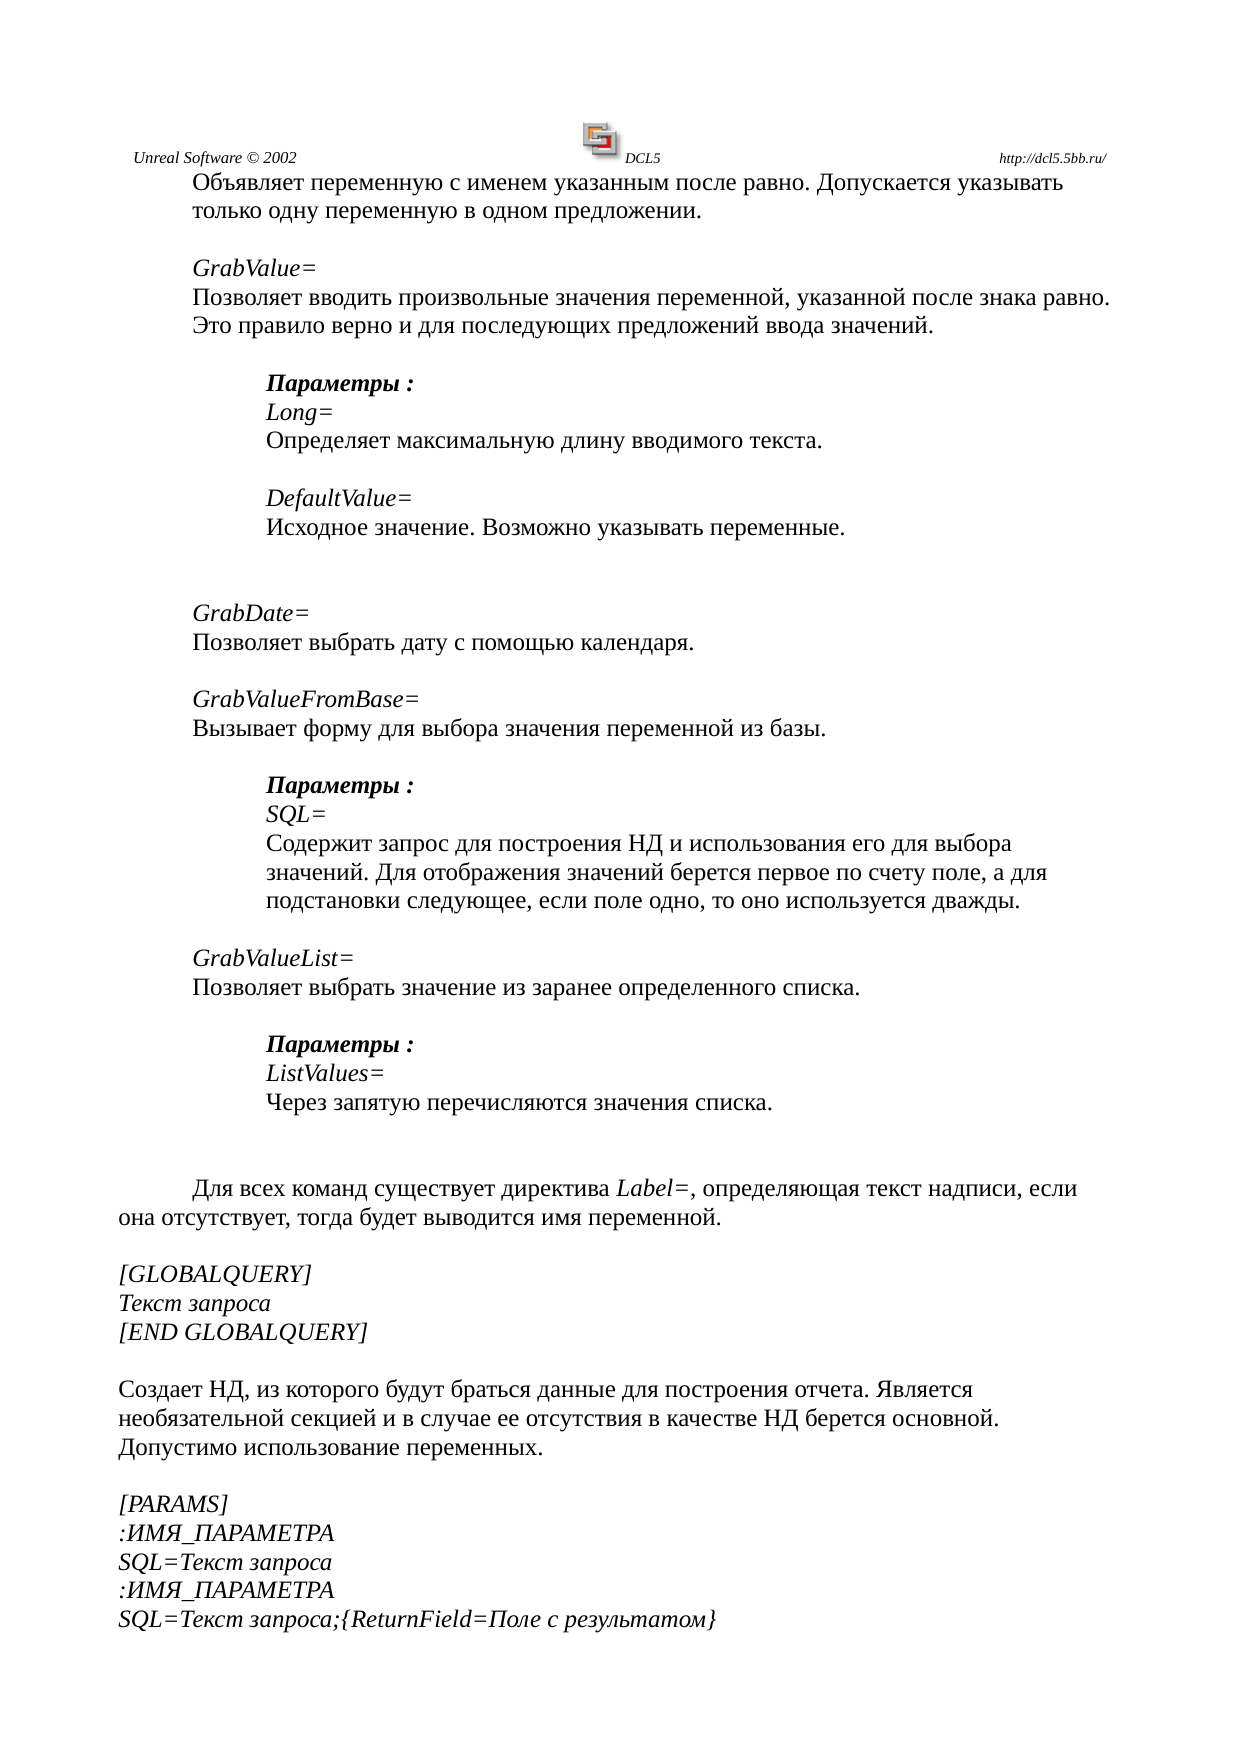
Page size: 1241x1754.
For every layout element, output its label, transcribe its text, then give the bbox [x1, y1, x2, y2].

text Параметры : [118, 770, 1122, 799]
text GrabDate= [118, 598, 1122, 627]
text GrabValueFromBase= [118, 684, 1122, 713]
text [GLOBALQUERY] [118, 1259, 1122, 1288]
text Создает НД, из которого будут браться данные для построения отчета. Является необязательной секцией и в случае ее отсутствия в качестве НД берется основной. [118, 1374, 1122, 1432]
text ListValues= [118, 1058, 1122, 1087]
text [END GLOBALQUERY] [118, 1317, 1122, 1345]
text GrabValueList= [118, 943, 1122, 972]
text Объявляет переменную с именем указанным после равно. Допускается указывать [118, 167, 1122, 195]
text Содержит запрос для построения НД и использования его для выбора [118, 828, 1122, 857]
text Параметры : [118, 368, 1122, 397]
text Текст запроса [118, 1288, 1122, 1317]
text Через запятую перечисляются значения списка. [118, 1087, 1122, 1115]
text Определяет максимальную длину вводимого текста. [118, 425, 1122, 454]
text Для всех команд существует директива Label=, определяющая текст надписи, если [118, 1173, 1122, 1202]
text DefaultValue= [118, 483, 1122, 512]
text [PARAMS] [118, 1489, 1122, 1518]
text SQL=Текст запроса;{ReturnField=Поле с результатом} [118, 1604, 1122, 1633]
text Вызывает форму для выбора значения переменной из базы. [118, 713, 1122, 742]
text только одну переменную в одном предложении. [118, 195, 1122, 224]
text :ИМЯ_ПАРАМЕТРА [118, 1518, 1122, 1547]
picture [579, 118, 625, 164]
text SQL=Текст запроса [118, 1547, 1122, 1575]
text она отсутствует, тогда будет выводится имя переменной. [118, 1202, 1122, 1230]
text Позволяет выбрать значение из заранее определенного списка. [118, 972, 1122, 1000]
text :ИМЯ_ПАРАМЕТРА [118, 1575, 1122, 1604]
text значений. Для отображения значений берется первое по счету поле, а для подстановки следующее, если поле одно, то оно используется дважды. [118, 857, 1122, 914]
text Параметры : [118, 1029, 1122, 1058]
text SQL= [118, 799, 1122, 828]
text Исходное значение. Возможно указывать переменные. [118, 512, 1122, 540]
text Допустимо использование переменных. [118, 1432, 1122, 1460]
text Long= [118, 397, 1122, 425]
text GrabValue= [118, 253, 1122, 282]
text Позволяет вводить произвольные значения переменной, указанной после знака равно. Это правило верно и для последующих предложений ввода значений. [118, 282, 1122, 339]
text Позволяет выбрать дату с помощью календаря. [118, 627, 1122, 655]
